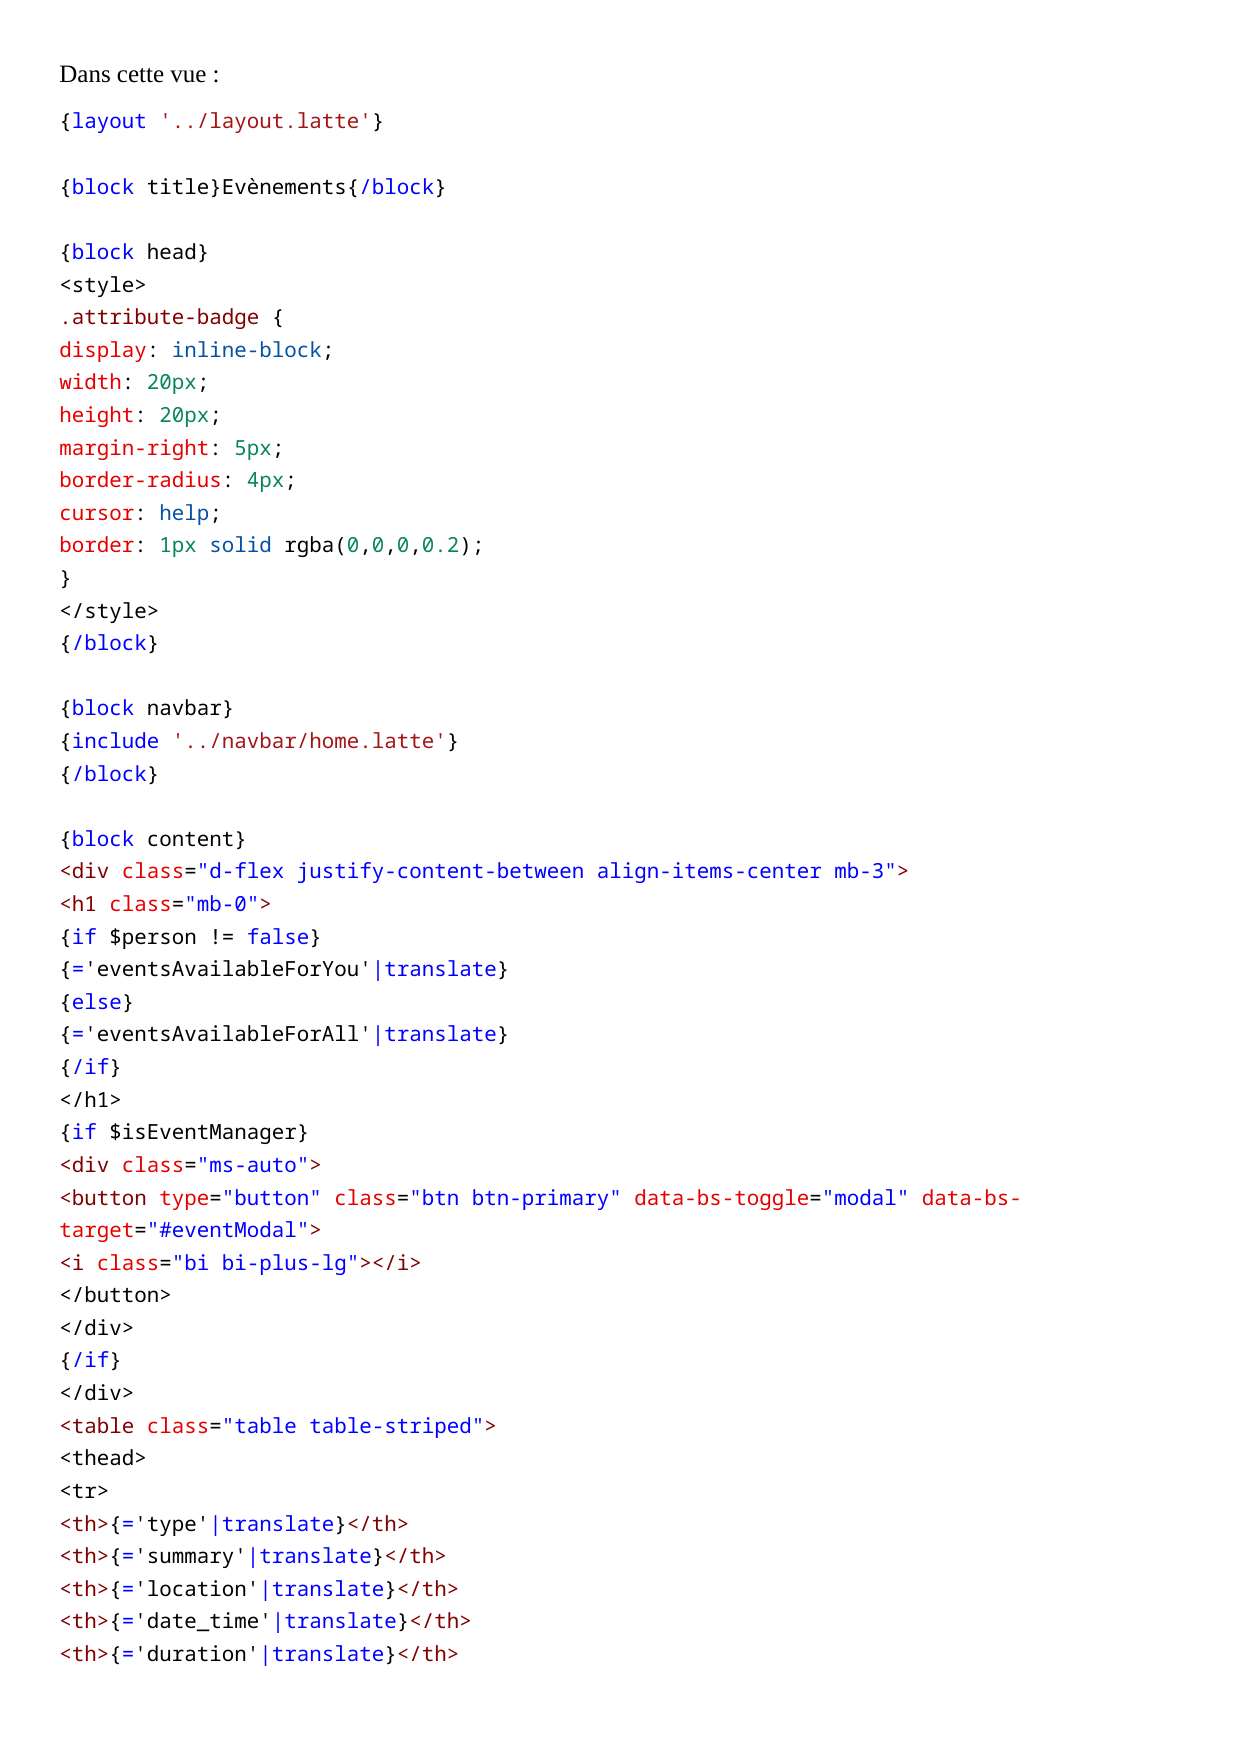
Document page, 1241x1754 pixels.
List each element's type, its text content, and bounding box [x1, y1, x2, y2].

text border: 1px solid rgba(0,0,0,0.2); [59, 531, 1181, 559]
text <th>{='duration'|translate}</th> [59, 1639, 1181, 1667]
text {block title}Evènements{/block} [59, 172, 1181, 200]
text <th>{='date_time'|translate}</th> [59, 1606, 1181, 1635]
text <style> [59, 270, 1181, 298]
text <th>{='summary'|translate}</th> [59, 1541, 1181, 1570]
text {block content} [59, 824, 1181, 852]
text display: inline-block; [59, 335, 1181, 363]
text cursor: help; [59, 498, 1181, 526]
text </style> [59, 596, 1181, 624]
text height: 20px; [59, 400, 1181, 428]
text <th>{='location'|translate}</th> [59, 1574, 1181, 1602]
text <div class="ms-auto"> [59, 1150, 1181, 1178]
text </div> [59, 1378, 1181, 1407]
text <i class="bi bi-plus-lg"></i> [59, 1248, 1181, 1276]
text <h1 class="mb-0"> [59, 889, 1181, 918]
text <tr> [59, 1476, 1181, 1504]
text {='eventsAvailableForAll'|translate} [59, 1019, 1181, 1048]
text {/if} [59, 1346, 1181, 1374]
text width: 20px; [59, 367, 1181, 396]
text {include '../navbar/home.latte'} [59, 726, 1181, 754]
text {/block} [59, 628, 1181, 657]
text </button> [59, 1280, 1181, 1309]
text .attribute-badge { [59, 302, 1181, 331]
text <table class="table table-striped"> [59, 1411, 1181, 1439]
text <div class="d-flex justify-content-between align-items-center mb-3"> [59, 857, 1181, 885]
text {if $person != false} [59, 922, 1181, 950]
text {/if} [59, 1052, 1181, 1081]
text } [59, 563, 1181, 592]
text {if $isEventManager} [59, 1117, 1181, 1146]
text </h1> [59, 1085, 1181, 1113]
text border-radius: 4px; [59, 465, 1181, 494]
text {='eventsAvailableForYou'|translate} [59, 954, 1181, 983]
text </div> [59, 1313, 1181, 1341]
text {layout '../layout.latte'} [59, 107, 1181, 135]
text Dans cette vue : [59, 59, 1181, 88]
text {block navbar} [59, 693, 1181, 722]
text margin-right: 5px; [59, 433, 1181, 461]
text <th>{='type'|translate}</th> [59, 1509, 1181, 1537]
text <thead> [59, 1443, 1181, 1472]
text {block head} [59, 237, 1181, 266]
text {/block} [59, 759, 1181, 787]
text {else} [59, 987, 1181, 1015]
text <button type="button" class="btn btn-primary" data-bs-toggle="modal" data-bs-target="#eventModal"> [59, 1183, 1181, 1244]
